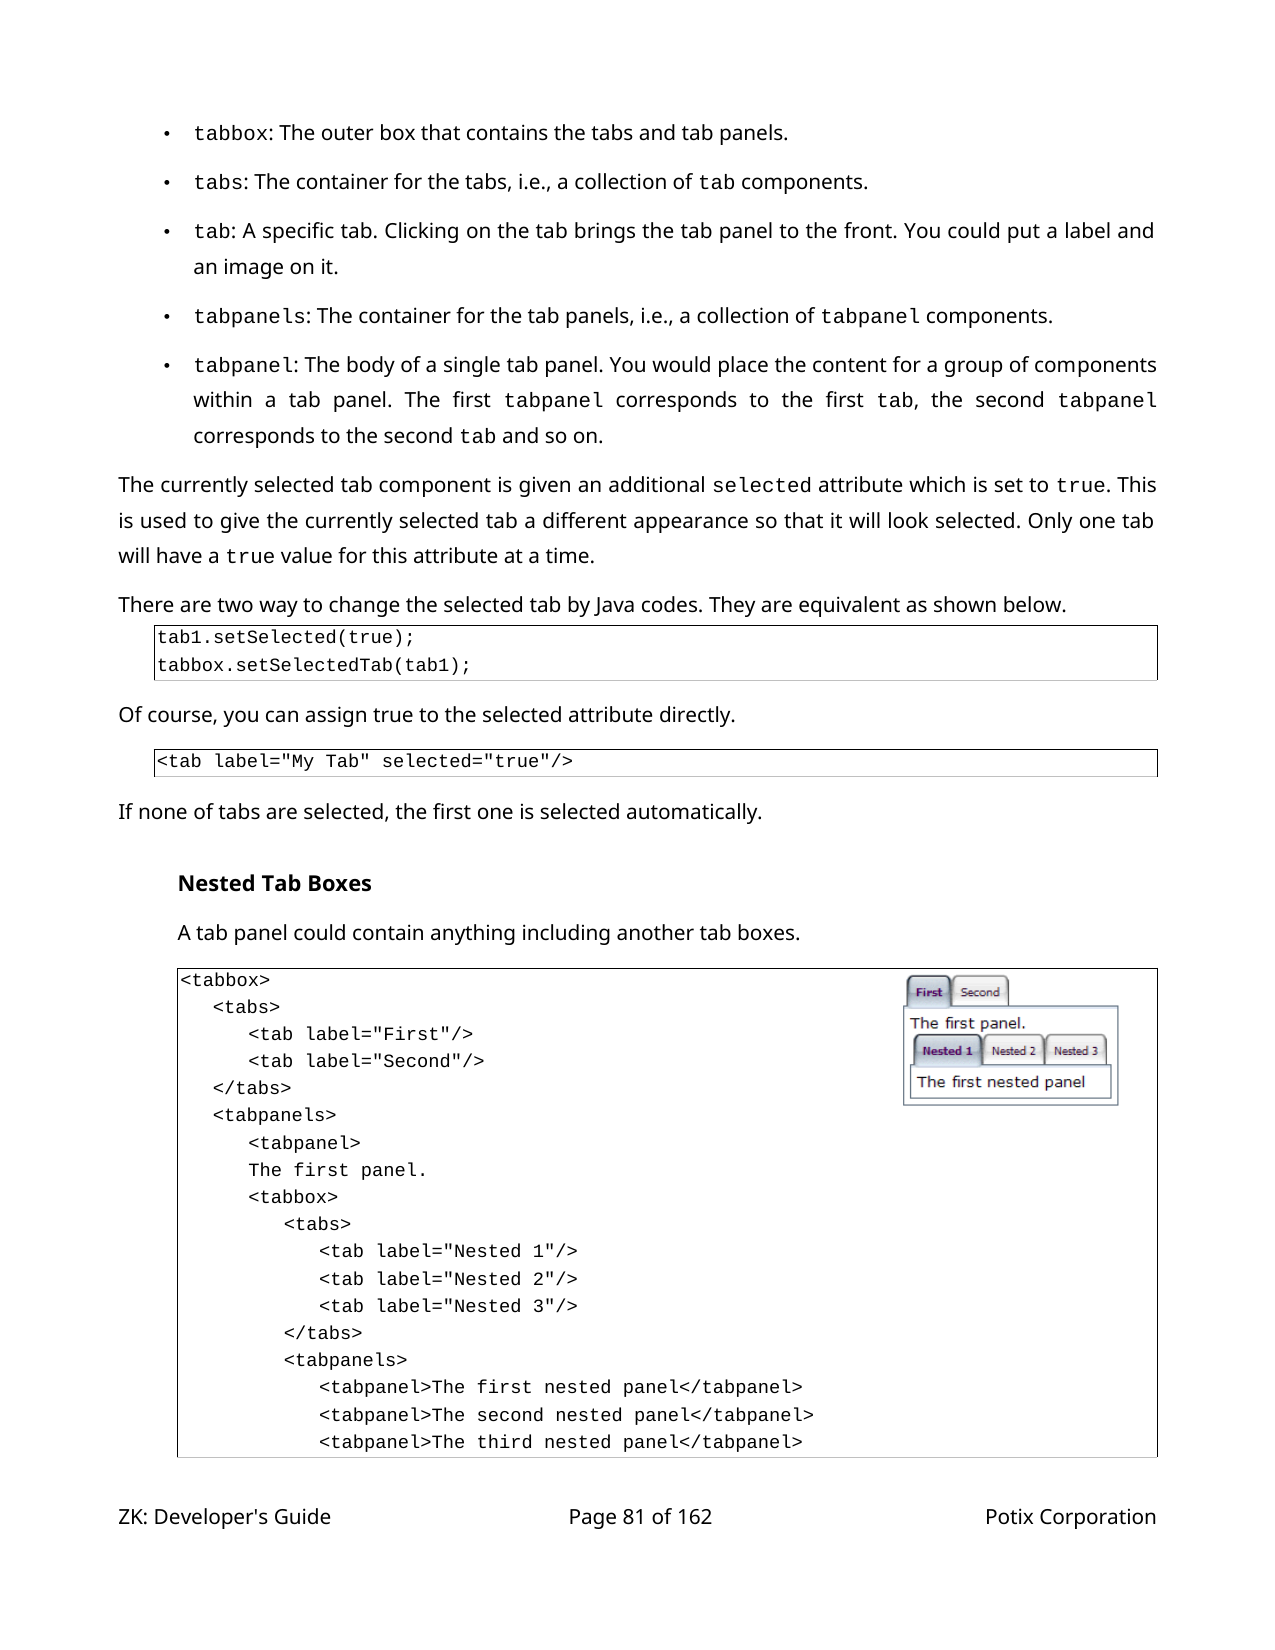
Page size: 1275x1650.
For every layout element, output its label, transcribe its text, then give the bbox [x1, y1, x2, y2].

text <tabbox> [178, 969, 1157, 992]
text The first panel. [178, 1158, 1157, 1182]
text There are two way to change the selected tab by Java codes. They are equivalent as shown below. [118, 590, 1157, 618]
text [1122, 1022, 1157, 1046]
text <tabpanels> [178, 1348, 1157, 1372]
list tabpanel: The body of a single tab panel. You would place the content for a group of components within a tab panel. The first tabpanel corresponds to the first tab, the second tabpanel corresponds to the second tab and so on. [164, 350, 1157, 449]
text Of course, you can assign true to the selected attribute directly. [118, 700, 1157, 729]
text <tab label="My Tab" selected="true"/> [155, 750, 1157, 776]
text </tabs> [178, 1321, 1157, 1345]
text <tab label="Nested 2"/> [178, 1266, 1157, 1291]
list tab: A specific tab. Clicking on the tab brings the tab panel to the front. You could put a label and an image on it. [164, 216, 1157, 280]
text <tabpanels> [178, 1103, 1157, 1128]
text The currently selected tab component is given an additional selected attribute which is set to true. This is used to give the currently selected tab a different appearance so that it will look selected. Only one tab will have a true value for this attribute at a time. [118, 470, 1157, 569]
text </tabs> [178, 1076, 902, 1100]
list tabpanels: The container for the tab panels, i.e., a collection of tabpanel components. [164, 301, 1157, 329]
text <tab label="Second"/> [178, 1049, 902, 1073]
text <tabbox> [178, 1185, 1157, 1209]
text <tabpanel>The third nested panel</tabpanel> [178, 1429, 1157, 1457]
text A tab panel could contain anything including another tab boxes. [177, 918, 1157, 947]
subtitle Nested Tab Boxes [177, 868, 1157, 898]
text <tabpanel>The first nested panel</tabpanel> [178, 1375, 1157, 1399]
text [1122, 994, 1157, 1019]
picture [902, 971, 1122, 1108]
text [1122, 1076, 1157, 1100]
text [1122, 1049, 1157, 1073]
text <tab label="First"/> [178, 1022, 902, 1046]
text If none of tabs are selected, the first one is selected automatically. [118, 797, 1157, 825]
text <tabs> [178, 1212, 1157, 1236]
text <tabpanel>The second nested panel</tabpanel> [178, 1402, 1157, 1427]
list tabbox: The outer box that contains the tabs and tab panels. [164, 118, 1157, 147]
text tabbox.setSelectedTab(tab1); [155, 652, 1157, 680]
text tab1.setSelected(true); [155, 626, 1157, 649]
list tabs: The container for the tabs, i.e., a collection of tab components. [164, 167, 1157, 196]
text <tab label="Nested 3"/> [178, 1294, 1157, 1318]
text <tabpanel> [178, 1131, 1157, 1155]
text <tabs> [178, 994, 902, 1019]
text <tab label="Nested 1"/> [178, 1239, 1157, 1263]
